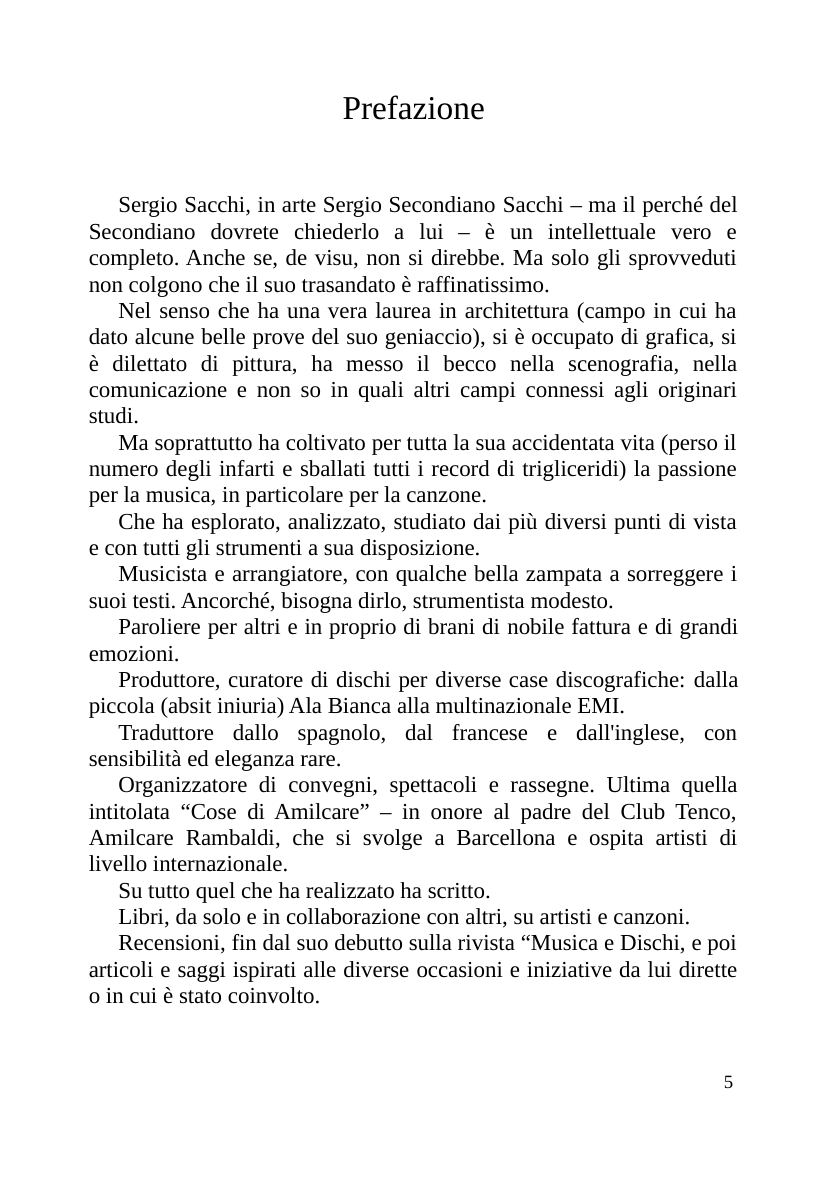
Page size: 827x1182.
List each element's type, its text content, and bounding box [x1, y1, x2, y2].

text Che ha esplorato, analizzato, studiato dai più diversi punti di vista e con tutti gli strumenti a sua disposizione. [88, 508, 738, 561]
text Nel senso che ha una vera laurea in architettura (campo in cui ha dato alcune belle prove del suo geniaccio), si è occupato di grafica, si è dilettato di pittura, ha messo il becco nella scenografia, nella comunicazione e non so in quali altri campi connessi agli originari studi. [88, 297, 738, 429]
text Organizzatore di convegni, spettacoli e rassegne. Ultima quella intitolata “Cose di Amilcare” – in onore al padre del Club Tenco, Amilcare Rambaldi, che si svolge a Barcellona e ospita artisti di livello internazionale. [88, 771, 738, 877]
text Sergio Sacchi, in arte Sergio Secondiano Sacchi – ma il perché del Secondiano dovrete chiederlo a lui – è un intellettuale vero e completo. Anche se, de visu, non si direbbe. Ma solo gli sprovveduti non colgono che il suo trasandato è raffinatissimo. [88, 192, 738, 297]
text Produttore, curatore di dischi per diverse case discografiche: dalla piccola (absit iniuria) Ala Bianca alla multinazionale EMI. [88, 666, 738, 719]
text Recensioni, fin dal suo debutto sulla rivista “Musica e Dischi, e poi articoli e saggi ispirati alle diverse occasioni e iniziative da lui dirette o in cui è stato coinvolto. [88, 929, 738, 1008]
subtitle Prefazione [88, 88, 738, 127]
text Ma soprattutto ha coltivato per tutta la sua accidentata vita (perso il numero degli infarti e sballati tutti i record di trigliceridi) la passione per la musica, in particolare per la canzone. [88, 429, 738, 508]
text Su tutto quel che ha realizzato ha scritto. [88, 877, 738, 903]
text Libri, da solo e in collaborazione con altri, su artisti e canzoni. [88, 903, 738, 929]
text Traduttore dallo spagnolo, dal francese e dall'inglese, con sensibilità ed eleganza rare. [88, 719, 738, 771]
text Musicista e arrangiatore, con qualche bella zampata a sorreggere i suoi testi. Ancorché, bisogna dirlo, strumentista modesto. [88, 561, 738, 613]
text Paroliere per altri e in proprio di brani di nobile fattura e di grandi emozioni. [88, 613, 738, 666]
